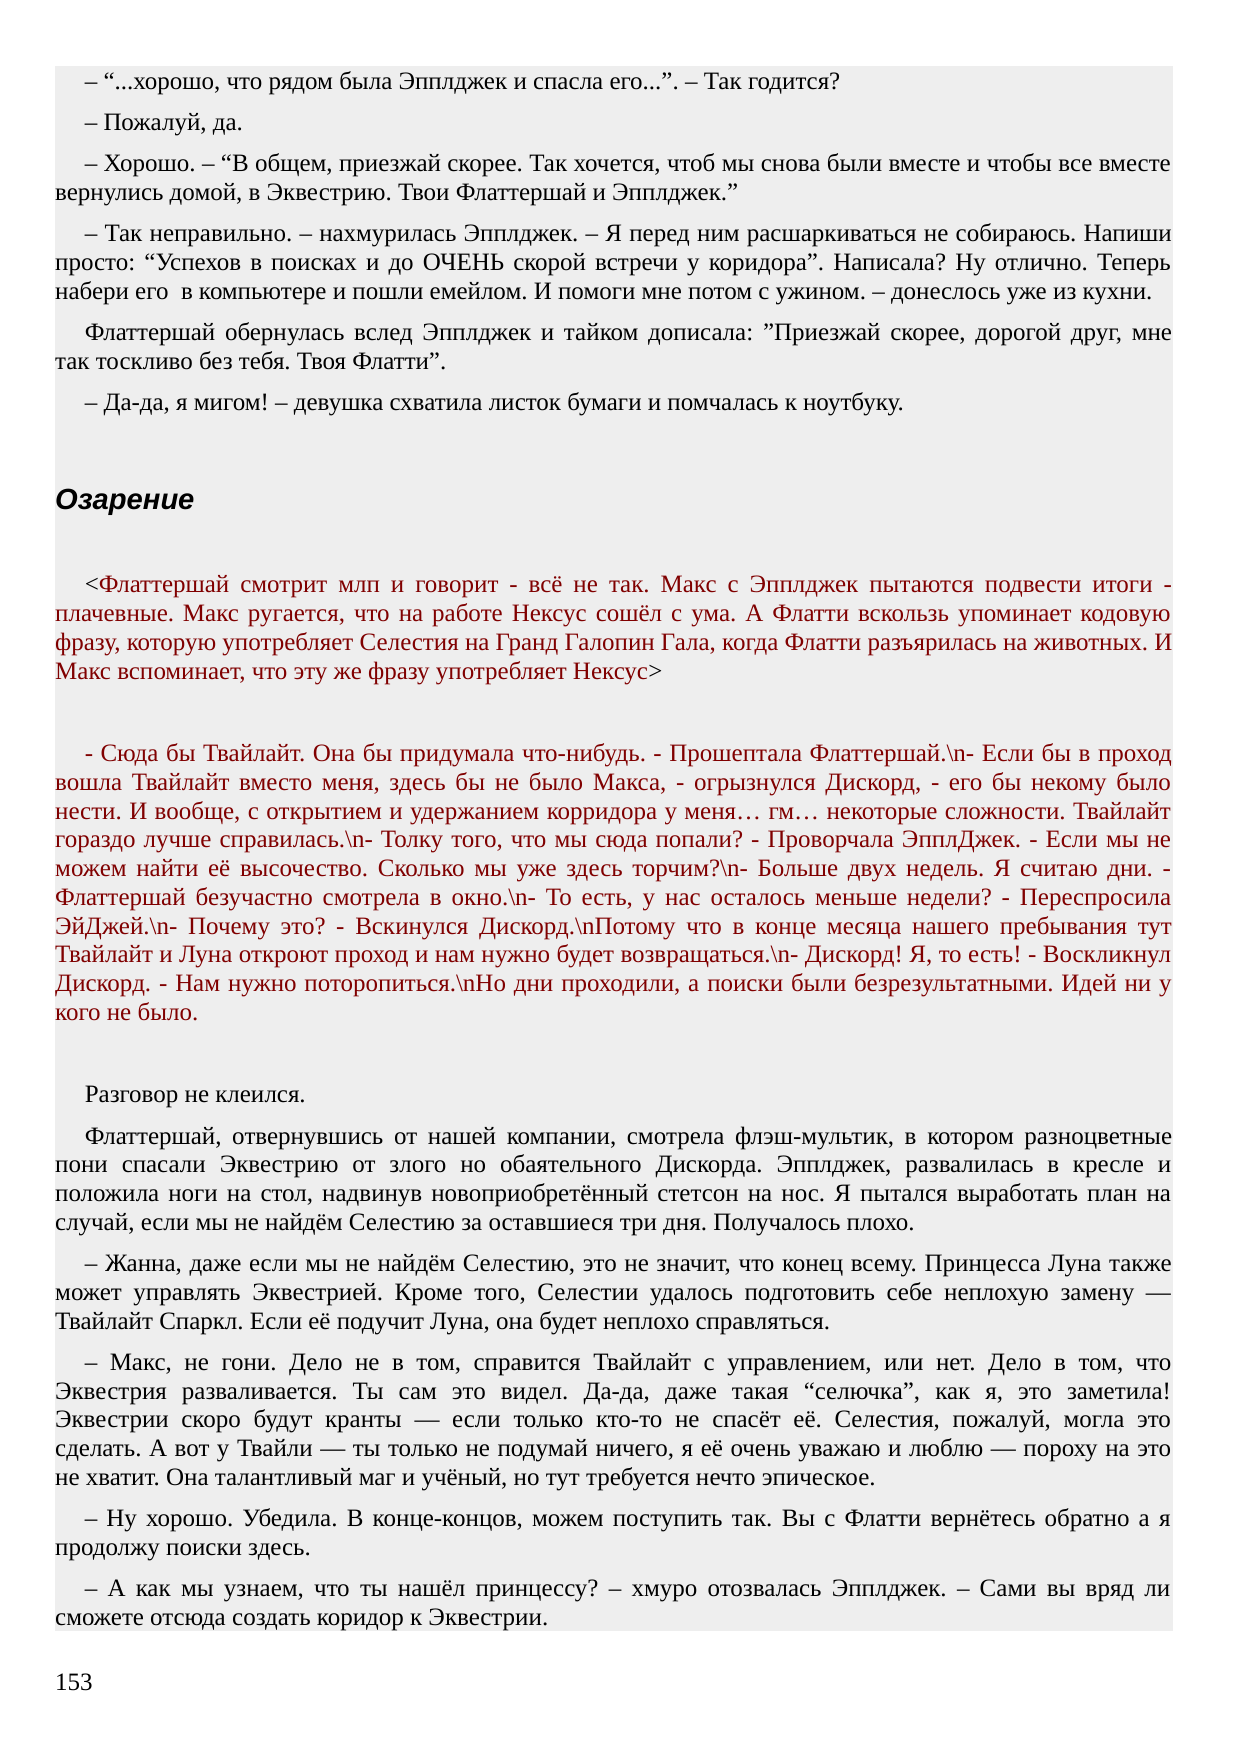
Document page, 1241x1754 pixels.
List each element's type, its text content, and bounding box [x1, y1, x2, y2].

text – “...хорошо, что рядом была Эпплджек и спасла его...”. – Так годится? [55, 66, 1173, 95]
text Флаттершай, отвернувшись от нашей компании, смотрела флэш-мультик, в котором разноцветные пони спасали Эквестрию от злого но обаятельного Дискорда. Эпплджек, развалилась в кресле и положила ноги на стол, надвинув новоприобретённый стетсон на нос. Я пытался выработать план на случай, если мы не найдём Селестию за оставшиеся три дня. Получалось плохо. [55, 1121, 1173, 1236]
text Разговор не клеился. [55, 1079, 1173, 1108]
text – Макс, не гони. Дело не в том, справится Твайлайт с управлением, или нет. Дело в том, что Эквестрия разваливается. Ты сам это видел. Да-да, даже такая “селючка”, как я, это заметила! Эквестрии скоро будут кранты — если только кто-то не спасёт её. Селестия, пожалуй, могла это сделать. А вот у Твайли — ты только не подумай ничего, я её очень уважаю и люблю — пороху на это не хватит. Она талантливый маг и учёный, но тут требуется нечто эпическое. [55, 1347, 1173, 1491]
text - Сюда бы Твайлайт. Она бы придумала что-нибудь. - Прошептала Флаттершай.\n- Если бы в проход вошла Твайлайт вместо меня, здесь бы не было Макса, - огрызнулся Дискорд, - его бы некому было нести. И вообще, с открытием и удержанием корридора у меня… гм… некоторые сложности. Твайлайт гораздо лучше справилась.\n- Толку того, что мы сюда попали? - Проворчала ЭпплДжек. - Если мы не можем найти её высочество. Сколько мы уже здесь торчим?\n- Больше двух недель. Я считаю дни. - Флаттершай безучастно смотрела в окно.\n- То есть, у нас осталось меньше недели? - Переспросила ЭйДжей.\n- Почему это? - Вскинулся Дискорд.\nПотому что в конце месяца нашего пребывания тут Твайлайт и Луна откроют проход и нам нужно будет возвращаться.\n- Дискорд! Я, то есть! - Воскликнул Дискорд. - Нам нужно поторопиться.\nНо дни проходили, а поиски были безрезультатными. Идей ни у кого не было. [55, 738, 1173, 1026]
text – Жанна, даже если мы не найдём Селестию, это не значит, что конец всему. Принцесса Луна также может управлять Эквестрией. Кроме того, Селестии удалось подготовить себе неплохую замену — Твайлайт Спаркл. Если её подучит Луна, она будет неплохо справляться. [55, 1248, 1173, 1334]
text – Хорошо. – “В общем, приезжай скорее. Так хочется, чтоб мы снова были вместе и чтобы все вместе вернулись домой, в Эквестрию. Твои Флаттершай и Эпплджек.” [55, 148, 1173, 206]
text – Да-да, я мигом! – девушка схватила листок бумаги и помчалась к ноутбуку. [55, 387, 1173, 416]
text – Пожалуй, да. [55, 107, 1173, 136]
text Флаттершай обернулась вслед Эпплджек и тайком дописала: ”Приезжай скорее, дорогой друг, мне так тоскливо без тебя. Твоя Флатти”. [55, 317, 1173, 375]
text – А как мы узнаем, что ты нашёл принцессу? – хмуро отозвалась Эпплджек. – Сами вы вряд ли сможете отсюда создать коридор к Эквестрии. [55, 1573, 1173, 1631]
text – Ну хорошо. Убедила. В конце-концов, можем поступить так. Вы с Флатти вернётесь обратно а я продолжу поиски здесь. [55, 1503, 1173, 1561]
text – Так неправильно. – нахмурилась Эпплджек. – Я перед ним расшаркиваться не собираюсь. Напиши просто: “Успехов в поисках и до ОЧЕНЬ скорой встречи у коридора”. Написала? Ну отлично. Теперь набери его в компьютере и пошли емейлом. И помоги мне потом с ужином. – донеслось уже из кухни. [55, 218, 1173, 305]
text <Флаттершай смотрит млп и говорит - всё не так. Макс с Эпплджек пытаются подвести итоги - плачевные. Макс ругается, что на работе Нексус сошёл с ума. А Флатти вскользь упоминает кодовую фразу, которую употребляет Селестия на Гранд Галопин Гала, когда Флатти разъярилась на животных. И Макс вспоминает, что эту же фразу употребляет Нексус> [55, 569, 1173, 684]
subtitle Озарение [55, 482, 1173, 516]
